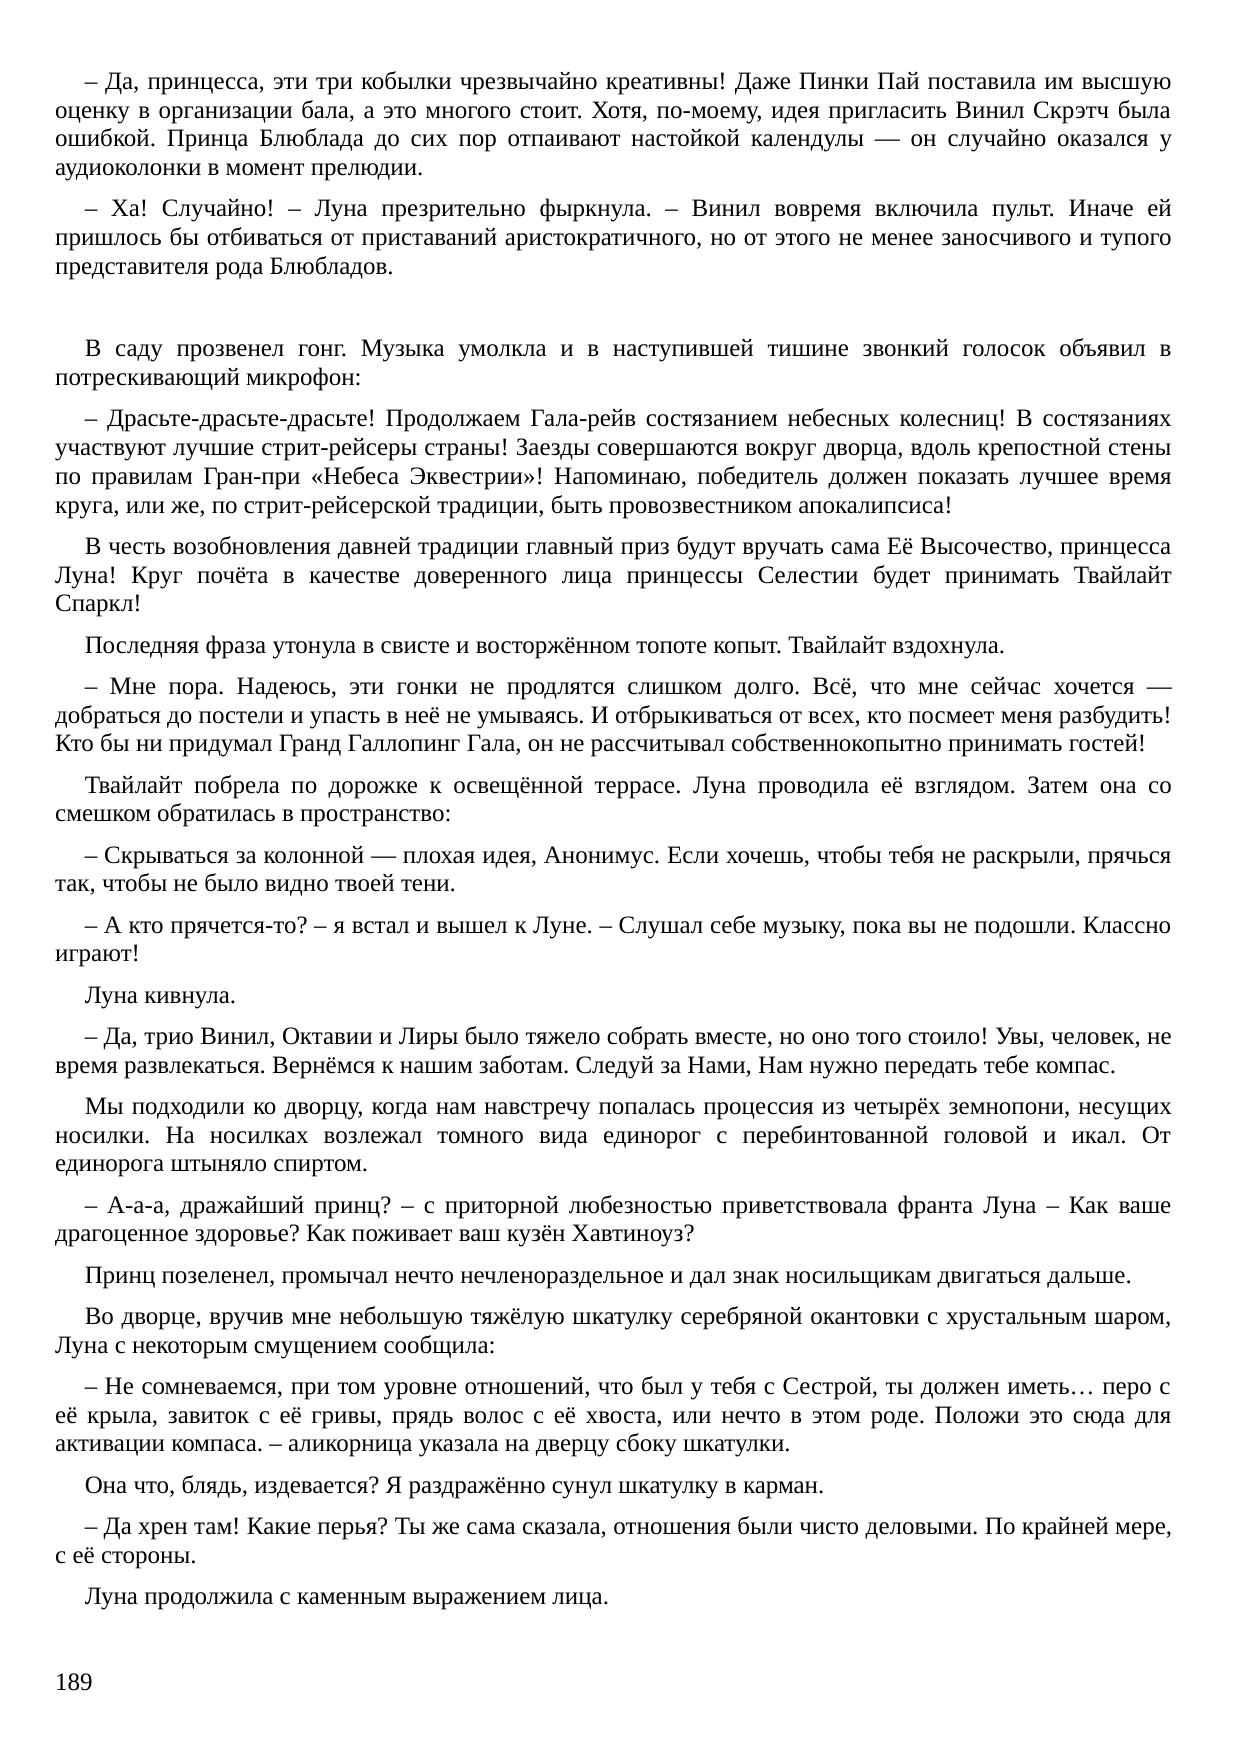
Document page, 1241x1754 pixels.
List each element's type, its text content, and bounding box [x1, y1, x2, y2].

text Принц позеленел, промычал нечто нечленораздельное и дал знак носильщикам двигаться дальше. [55, 1260, 1173, 1288]
text – Ха! Случайно! – Луна презрительно фыркнула. – Винил вовремя включила пульт. Иначе ей пришлось бы отбиваться от приставаний аристократичного, но от этого не менее заносчивого и тупого представителя рода Блюбладов. [55, 193, 1173, 280]
text Мы подходили ко дворцу, когда нам навстречу попалась процессия из четырёх земнопони, несущих носилки. На носилках возлежал томного вида единорог с перебинтованной головой и икал. От единорога штыняло спиртом. [55, 1091, 1173, 1177]
text – Да, трио Винил, Октавии и Лиры было тяжело собрать вместе, но оно того стоило! Увы, человек, не время развлекаться. Вернёмся к нашим заботам. Следуй за Нами, Нам нужно передать тебе компас. [55, 1021, 1173, 1078]
text Луна кивнула. [55, 980, 1173, 1008]
text – Да, принцесса, эти три кобылки чрезвычайно креативны! Даже Пинки Пай поставила им высшую оценку в организации бала, а это многого стоит. Хотя, по-моему, идея пригласить Винил Скрэтч была ошибкой. Принца Блюблада до сих пор отпаивают настойкой календулы — он случайно оказался у аудиоколонки в момент прелюдии. [55, 66, 1173, 181]
text – Не сомневаемся, при том уровне отношений, что был у тебя с Сестрой, ты должен иметь… перо с её крыла, завиток с её гривы, прядь волос с её хвоста, или нечто в этом роде. Положи это сюда для активации компаса. – аликорница указала на дверцу сбоку шкатулки. [55, 1371, 1173, 1457]
text – А кто прячется-то? – я встал и вышел к Луне. – Слушал себе музыку, пока вы не подошли. Классно играют! [55, 910, 1173, 967]
text Последняя фраза утонула в свисте и восторжённом топоте копыт. Твайлайт вздохнула. [55, 630, 1173, 658]
text В честь возобновления давней традиции главный приз будут вручать сама Её Высочество, принцесса Луна! Круг почёта в качестве доверенного лица принцессы Селестии будет принимать Твайлайт Спаркл! [55, 531, 1173, 617]
text Луна продолжила с каменным выражением лица. [55, 1581, 1173, 1610]
text – Драсьте-драсьте-драсьте! Продолжаем Гала-рейв состязанием небесных колесниц! В состязаниях участвуют лучшие стрит-рейсеры страны! Заезды совершаются вокруг дворца, вдоль крепостной стены по правилам Гран-при «Небеса Эквестрии»! Напоминаю, победитель должен показать лучшее время круга, или же, по стрит-рейсерской традиции, быть провозвестником апокалипсиса! [55, 403, 1173, 518]
text Твайлайт побрела по дорожке к освещённой террасе. Луна проводила её взглядом. Затем она со смешком обратилась в пространство: [55, 770, 1173, 827]
text В саду прозвенел гонг. Музыка умолкла и в наступившей тишине звонкий голосок объявил в потрескивающий микрофон: [55, 333, 1173, 391]
text – Да хрен там! Какие перья? Ты же сама сказала, отношения были чисто деловыми. По крайней мере, с её стороны. [55, 1511, 1173, 1568]
text – Скрываться за колонной — плохая идея, Анонимус. Если хочешь, чтобы тебя не раскрыли, прячься так, чтобы не было видно твоей тени. [55, 840, 1173, 897]
text Во дворце, вручив мне небольшую тяжёлую шкатулку серебряной окантовки с хрустальным шаром, Луна с некоторым смущением сообщила: [55, 1301, 1173, 1358]
text – А-а-а, дражайший принц? – с приторной любезностью приветствовала франта Луна – Как ваше драгоценное здоровье? Как поживает ваш кузён Хавтиноуз? [55, 1190, 1173, 1247]
text – Мне пора. Надеюсь, эти гонки не продлятся слишком долго. Всё, что мне сейчас хочется — добраться до постели и упасть в неё не умываясь. И отбрыкиваться от всех, кто посмеет меня разбудить! Кто бы ни придумал Гранд Галлопинг Гала, он не рассчитывал собственнокопытно принимать гостей! [55, 671, 1173, 757]
text Она что, блядь, издевается? Я раздражённо сунул шкатулку в карман. [55, 1470, 1173, 1498]
